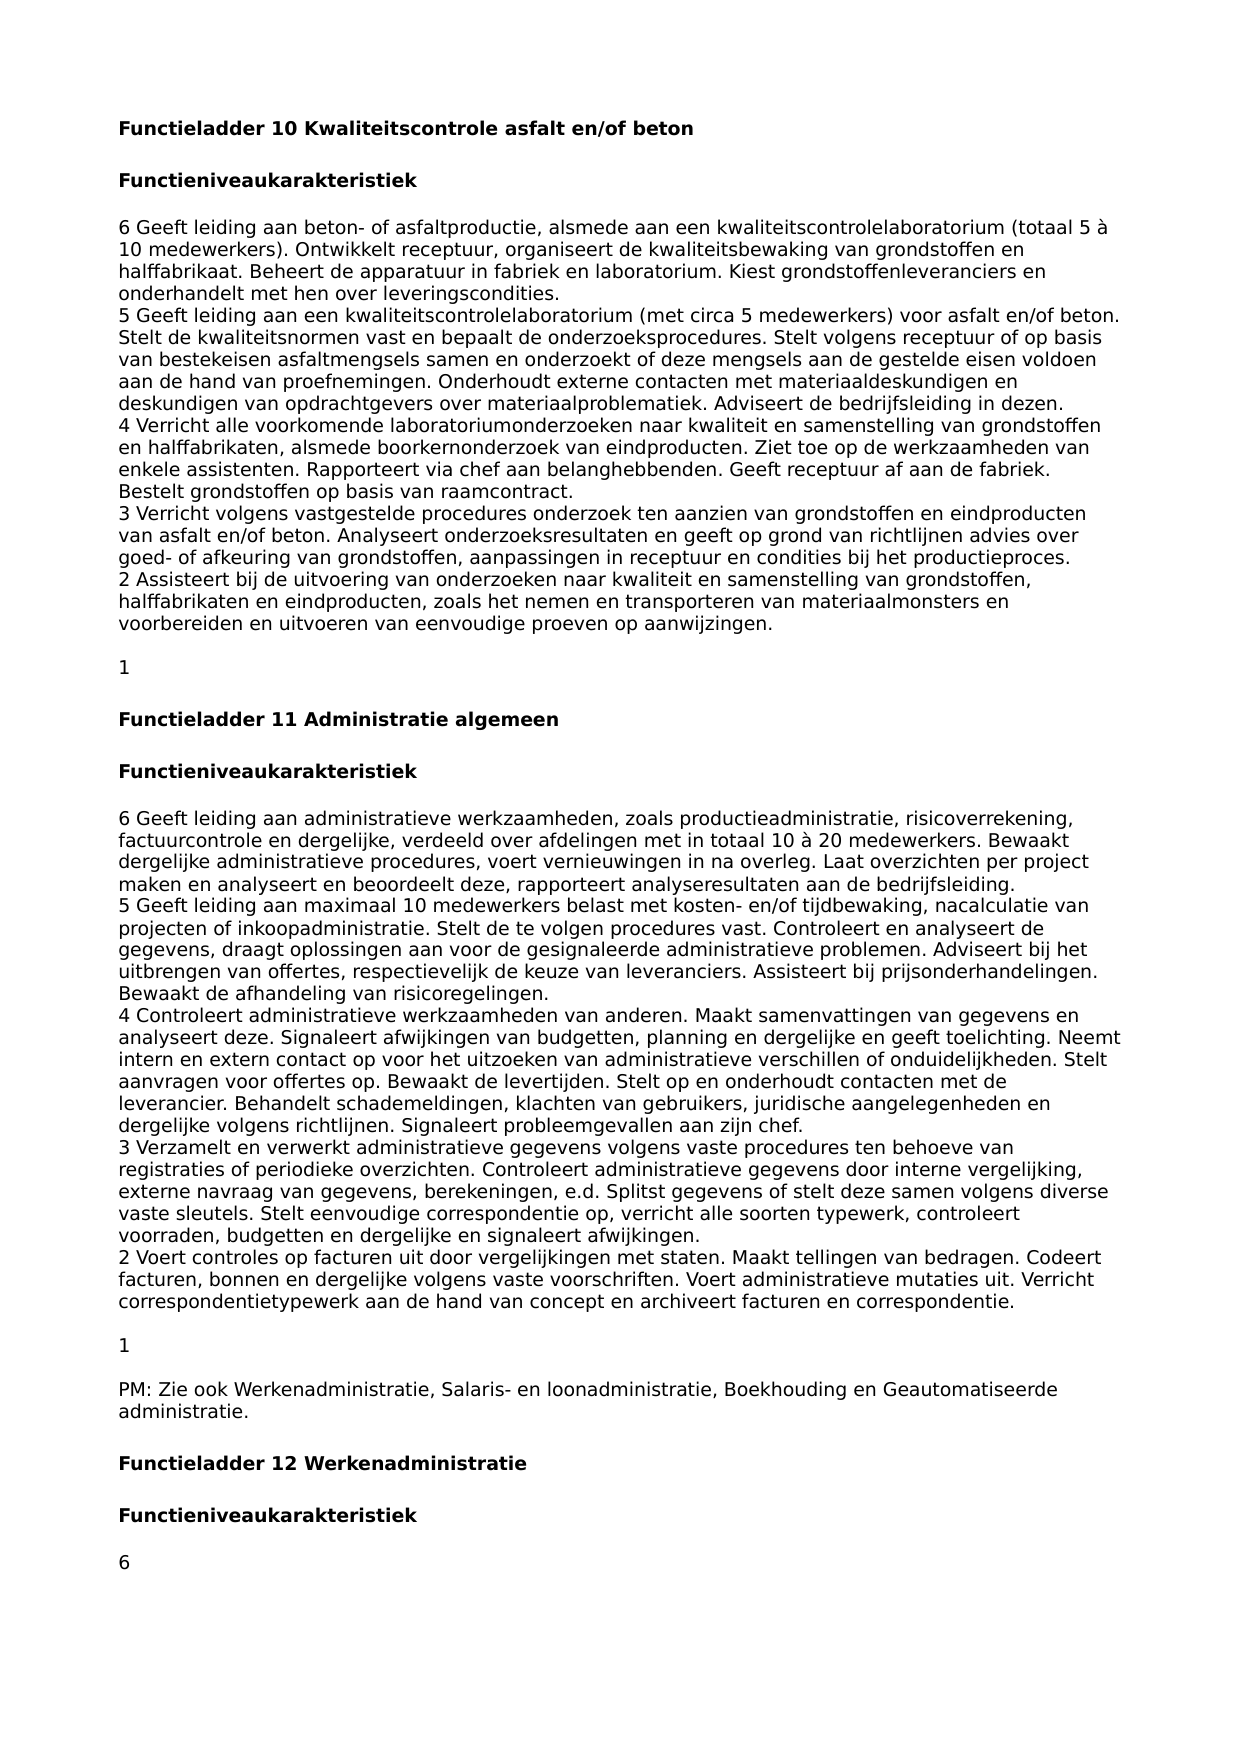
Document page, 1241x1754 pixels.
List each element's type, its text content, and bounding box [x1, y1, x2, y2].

subtitle Functieladder 12 Werkenadministratie [118, 1453, 1122, 1475]
subtitle Functieniveaukarakteristiek [118, 761, 1122, 782]
text 6 [118, 1552, 1122, 1574]
subtitle Functieniveaukarakteristiek [118, 170, 1122, 192]
text 5 Geeft leiding aan maximaal 10 medewerkers belast met kosten- en/of tijdbewaking, nacalculatie van projecten of inkoopadministratie. Stelt de te volgen procedures vast. Controleert en analyseert de gegevens, draagt oplossingen aan voor de gesignaleerde administratieve problemen. Adviseert bij het uitbrengen van offertes, respectievelijk de keuze van leveranciers. Assisteert bij prijsonderhandelingen. Bewaakt de afhandeling van risicoregelingen. [118, 895, 1122, 1005]
text 5 Geeft leiding aan een kwaliteitscontrolelaboratorium (met circa 5 medewerkers) voor asfalt en/of beton. Stelt de kwaliteitsnormen vast en bepaalt de onderzoeksprocedures. Stelt volgens receptuur of op basis van bestekeisen asfaltmengsels samen en onderzoekt of deze mengsels aan de gestelde eisen voldoen aan de hand van proefnemingen. Onderhoudt externe contacten met materiaaldeskundigen en deskundigen van opdrachtgevers over materiaalproblematiek. Adviseert de bedrijfsleiding in dezen. [118, 305, 1122, 415]
text 3 Verzamelt en verwerkt administratieve gegevens volgens vaste procedures ten behoeve van registraties of periodieke overzichten. Controleert administratieve gegevens door interne vergelijking, externe navraag van gegevens, berekeningen, e.d. Splitst gegevens of stelt deze samen volgens diverse vaste sleutels. Stelt eenvoudige correspondentie op, verricht alle soorten typewerk, controleert voorraden, budgetten en dergelijke en signaleert afwijkingen. [118, 1137, 1122, 1247]
text 1 [118, 1335, 1122, 1357]
subtitle Functieladder 11 Administratie algemeen [118, 708, 1122, 731]
subtitle Functieladder 10 Kwaliteitscontrole asfalt en/of beton [118, 118, 1122, 140]
subtitle Functieniveaukarakteristiek [118, 1505, 1122, 1527]
text 6 Geeft leiding aan administratieve werkzaamheden, zoals productieadministratie, risicoverrekening, factuurcontrole en dergelijke, verdeeld over afdelingen met in totaal 10 à 20 medewerkers. Bewaakt dergelijke administratieve procedures, voert vernieuwingen in na overleg. Laat overzichten per project maken en analyseert en beoordeelt deze, rapporteert analyseresultaten aan de bedrijfsleiding. [118, 807, 1122, 895]
text 6 Geeft leiding aan beton- of asfaltproductie, alsmede aan een kwaliteitscontrolelaboratorium (totaal 5 à 10 medewerkers). Ontwikkelt receptuur, organiseert de kwaliteitsbewaking van grondstoffen en halffabrikaat. Beheert de apparatuur in fabriek en laboratorium. Kiest grondstoffenleveranciers en onderhandelt met hen over leveringscondities. [118, 217, 1122, 305]
text PM: Zie ook Werkenadministratie, Salaris- en loonadministratie, Boekhouding en Geautomatiseerde administratie. [118, 1379, 1122, 1423]
text 2 Assisteert bij de uitvoering van onderzoeken naar kwaliteit en samenstelling van grondstoffen, halffabrikaten en eindproducten, zoals het nemen en transporteren van materiaalmonsters en voorbereiden en uitvoeren van eenvoudige proeven op aanwijzingen. [118, 569, 1122, 635]
text 4 Controleert administratieve werkzaamheden van anderen. Maakt samenvattingen van gegevens en analyseert deze. Signaleert afwijkingen van budgetten, planning en dergelijke en geeft toelichting. Neemt intern en extern contact op voor het uitzoeken van administratieve verschillen of onduidelijkheden. Stelt aanvragen voor offertes op. Bewaakt de levertijden. Stelt op en onderhoudt contacten met de leverancier. Behandelt schademeldingen, klachten van gebruikers, juridische aangelegenheden en dergelijke volgens richtlijnen. Signaleert probleemgevallen aan zijn chef. [118, 1005, 1122, 1137]
text 4 Verricht alle voorkomende laboratoriumonderzoeken naar kwaliteit en samenstelling van grondstoffen en halffabrikaten, alsmede boorkernonderzoek van eindproducten. Ziet toe op de werkzaamheden van enkele assistenten. Rapporteert via chef aan belanghebbenden. Geeft receptuur af aan de fabriek. Bestelt grondstoffen op basis van raamcontract. [118, 415, 1122, 503]
text 1 [118, 657, 1122, 678]
text 2 Voert controles op facturen uit door vergelijkingen met staten. Maakt tellingen van bedragen. Codeert facturen, bonnen en dergelijke volgens vaste voorschriften. Voert administratieve mutaties uit. Verricht correspondentietypewerk aan de hand van concept en archiveert facturen en correspondentie. [118, 1247, 1122, 1313]
text 3 Verricht volgens vastgestelde procedures onderzoek ten aanzien van grondstoffen en eindproducten van asfalt en/of beton. Analyseert onderzoeksresultaten en geeft op grond van richtlijnen advies over goed- of afkeuring van grondstoffen, aanpassingen in receptuur en condities bij het productieproces. [118, 503, 1122, 569]
